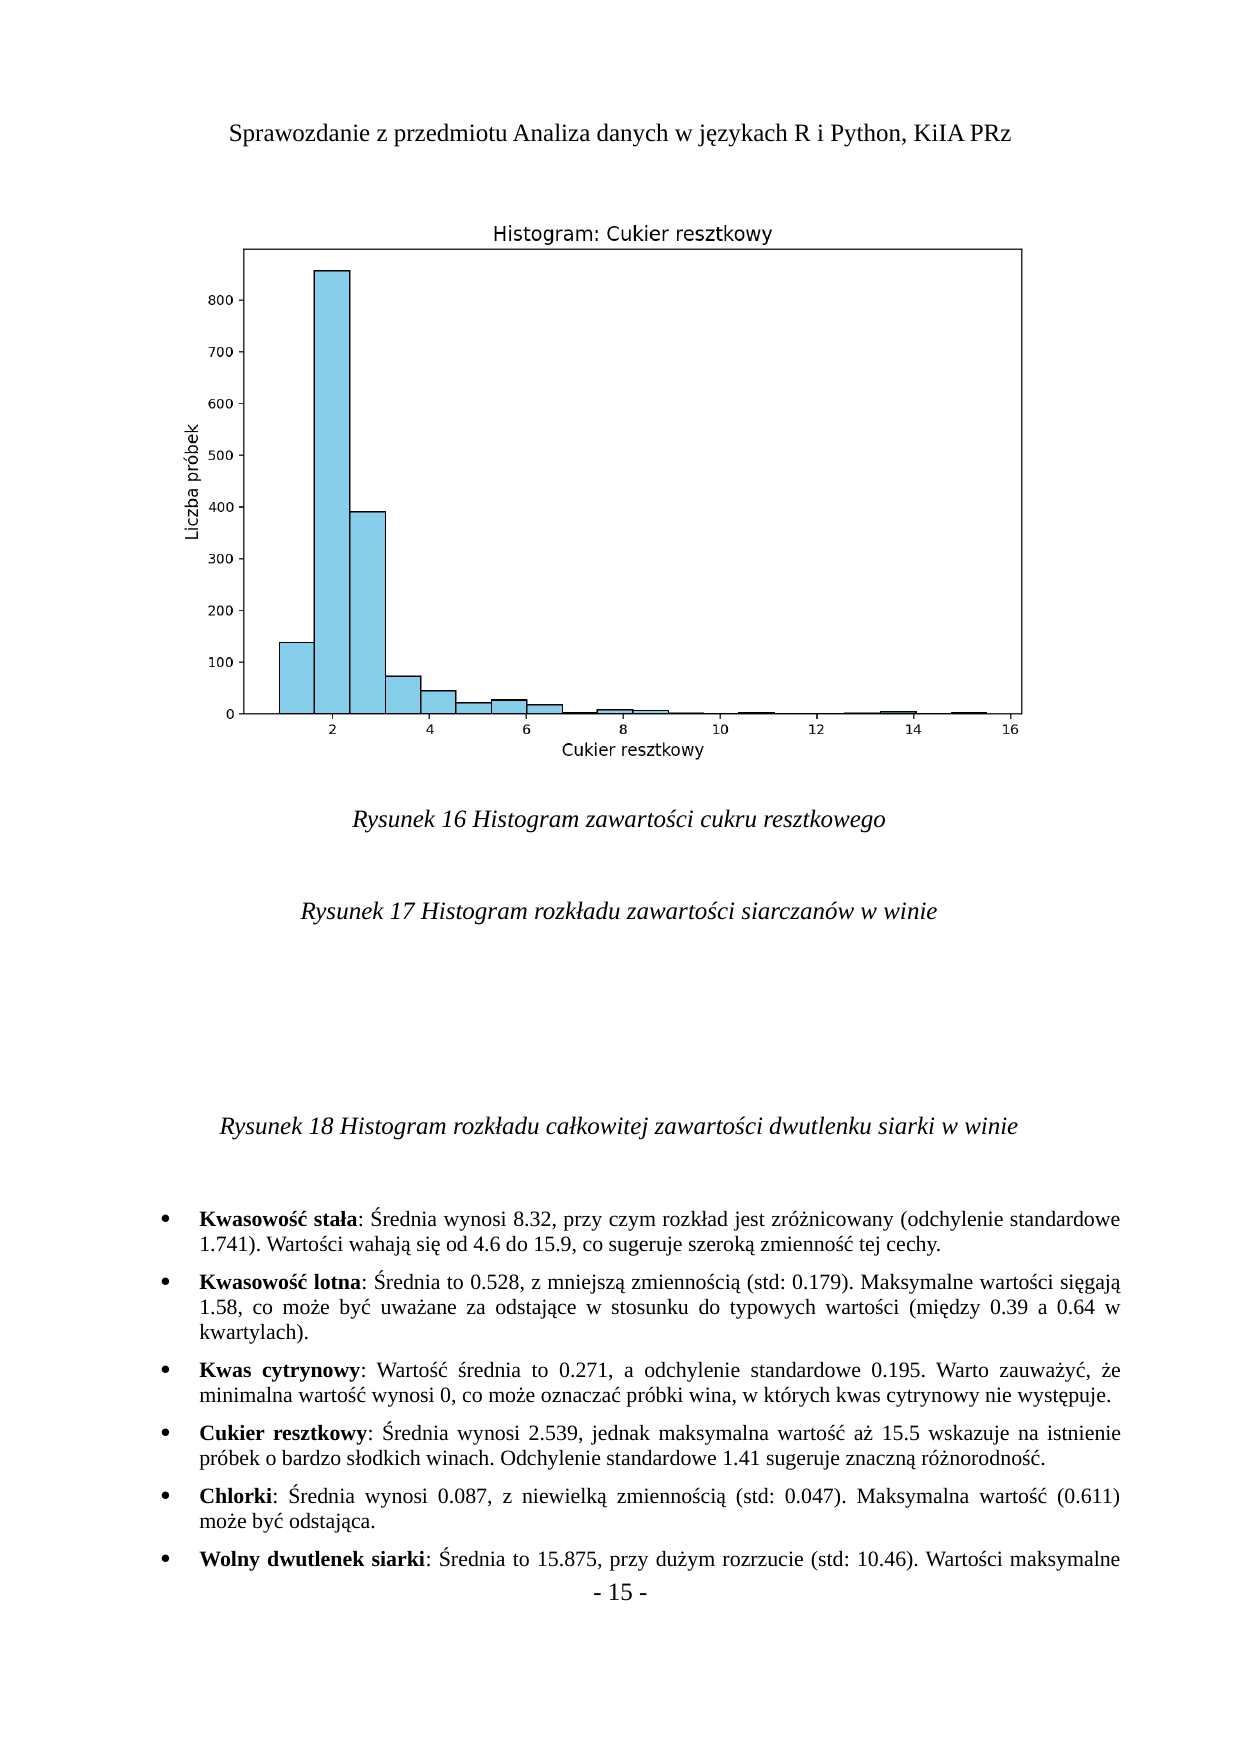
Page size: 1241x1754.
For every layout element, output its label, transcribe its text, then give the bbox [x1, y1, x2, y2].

text Rysunek 18 Histogram rozkładu całkowitej zawartości dwutlenku siarki w winie [118, 1111, 1122, 1140]
list Chlorki: Średnia wynosi 0.087, z niewielką zmiennością (std: 0.047). Maksymalna wartość (0.611) może być odstająca. [162, 1483, 1122, 1533]
text Rysunek 17 Histogram rozkładu zawartości siarczanów w winie [118, 896, 1122, 925]
list Kwasowość lotna: Średnia to 0.528, z mniejszą zmiennością (std: 0.179). Maksymalne wartości sięgają 1.58, co może być uważane za odstające w stosunku do typowych wartości (między 0.39 a 0.64 w kwartylach). [162, 1269, 1122, 1344]
list Kwasowość stała: Średnia wynosi 8.32, przy czym rozkład jest zróżnicowany (odchylenie standardowe 1.741). Wartości wahają się od 4.6 do 15.9, co sugeruje szeroką zmienność tej cechy. [162, 1206, 1122, 1256]
list Kwas cytrynowy: Wartość średnia to 0.271, a odchylenie standardowe 0.195. Warto zauważyć, że minimalna wartość wynosi 0, co może oznaczać próbki wina, w których kwas cytrynowy nie występuje. [162, 1357, 1122, 1407]
text Rysunek 16 Histogram zawartości cukru resztkowego [118, 804, 1122, 833]
list Cukier resztkowy: Średnia wynosi 2.539, jednak maksymalna wartość aż 15.5 wskazuje na istnienie próbek o bardzo słodkich winach. Odchylenie standardowe 1.41 sugeruje znaczną różnorodność. [162, 1420, 1122, 1470]
list Wolny dwutlenek siarki: Średnia to 15.875, przy dużym rozrzucie (std: 10.46). Wartości maksymalne [162, 1546, 1122, 1571]
